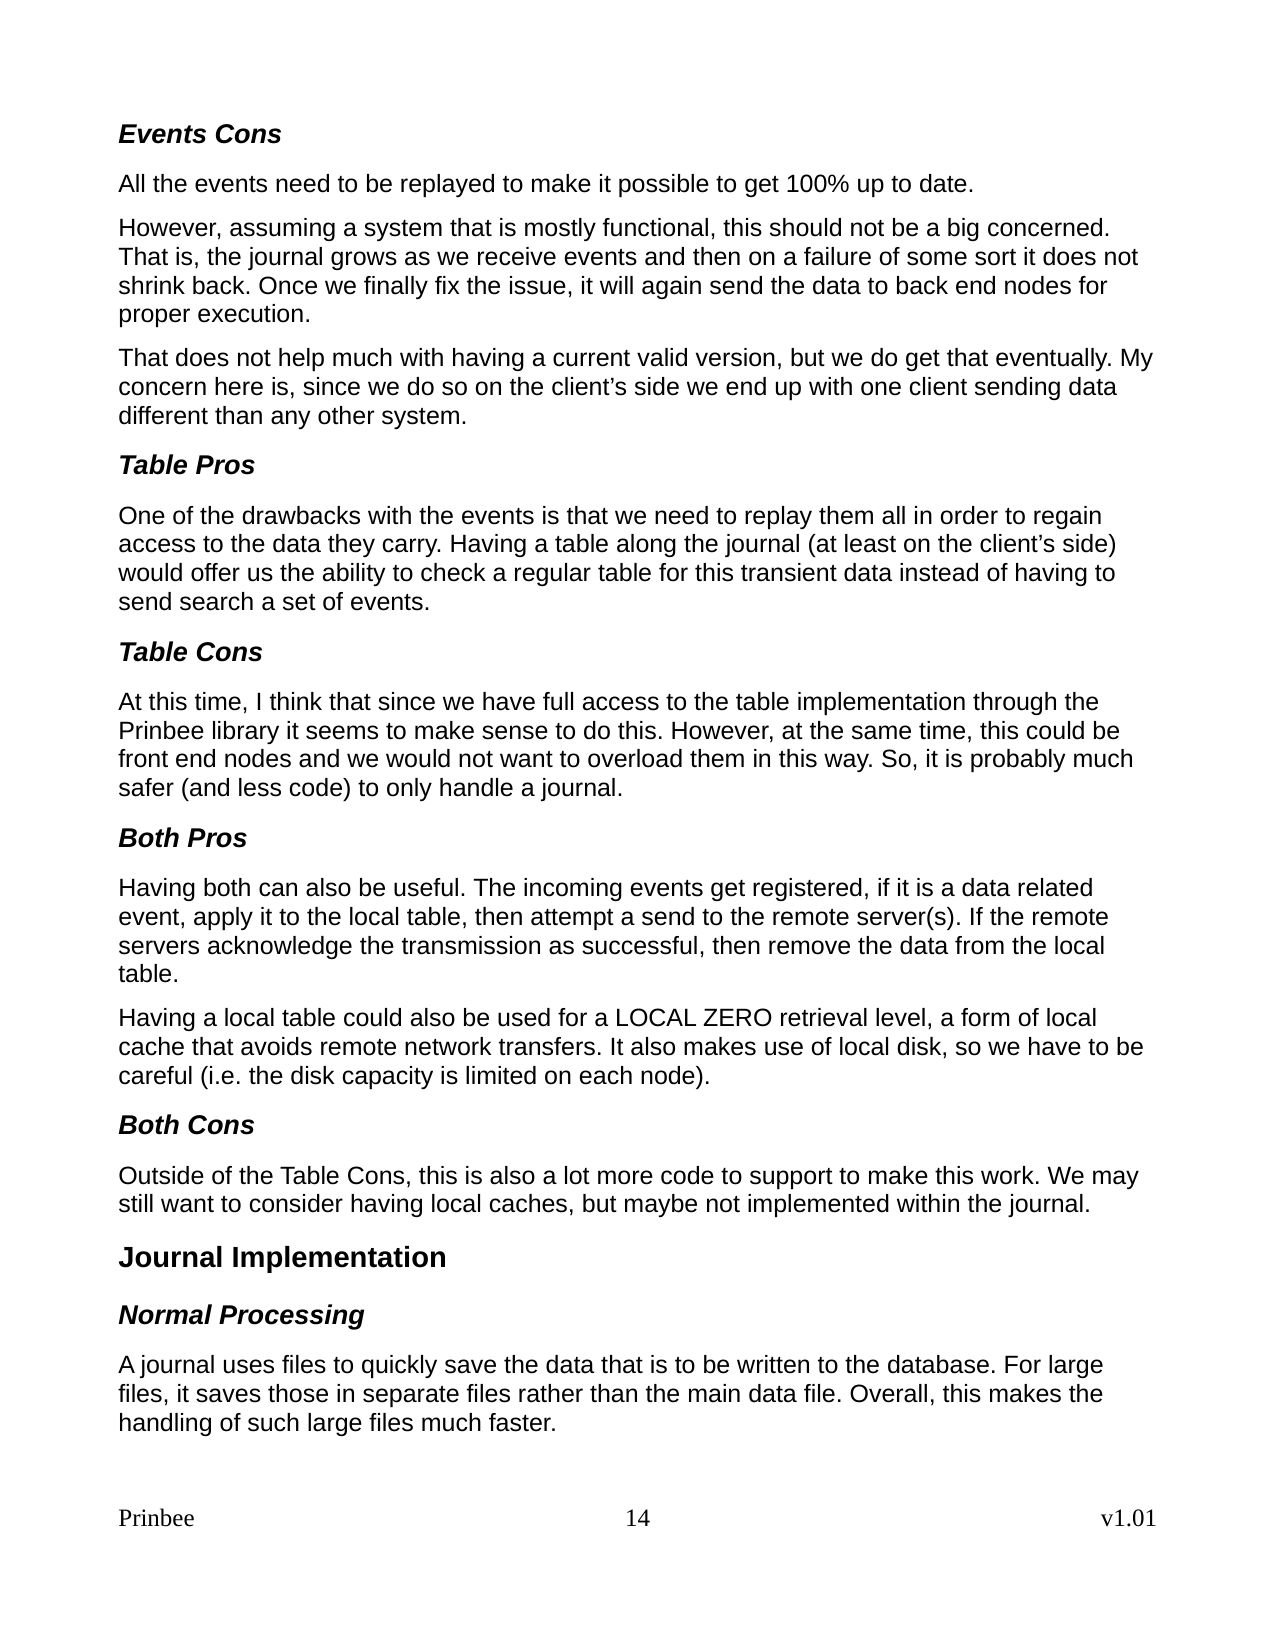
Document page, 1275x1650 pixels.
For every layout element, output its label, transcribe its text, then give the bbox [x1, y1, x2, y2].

text That does not help much with having a current valid version, but we do get that eventually. My concern here is, since we do so on the client’s side we end up with one client sending data different than any other system. [118, 343, 1157, 429]
text However, assuming a system that is mostly functional, this should not be a big concerned. That is, the journal grows as we receive events and then on a failure of some sort it does not shrink back. Once we finally fix the issue, it will again send the data to back end nodes for proper execution. [118, 213, 1157, 328]
subtitle Table Pros [118, 449, 1157, 481]
text Having both can also be useful. The incoming events get registered, if it is a data related event, apply it to the local table, then attempt a send to the remote server(s). If the remote servers acknowledge the transmission as successful, then remove the data from the local table. [118, 873, 1157, 988]
text At this time, I think that since we have full access to the table implementation through the Prinbee library it seems to make sense to do this. However, at the same time, this could be front end nodes and we would not want to overload them in this way. So, it is probably much safer (and less code) to only handle a journal. [118, 687, 1157, 802]
text Having a local table could also be used for a LOCAL ZERO retrieval level, a form of local cache that avoids remote network transfers. It also makes use of local disk, so we have to be careful (i.e. the disk capacity is limited on each node). [118, 1003, 1157, 1089]
text A journal uses files to quickly save the data that is to be written to the database. For large files, it saves those in separate files rather than the main data file. Overall, this makes the handling of such large files much faster. [118, 1350, 1157, 1436]
subtitle Normal Processing [118, 1299, 1157, 1330]
subtitle Events Cons [118, 118, 1157, 149]
text Outside of the Table Cons, this is also a lot more code to support to make this work. We may still want to consider having local caches, but maybe not implemented within the journal. [118, 1161, 1157, 1218]
subtitle Journal Implementation [118, 1240, 1157, 1274]
subtitle Table Cons [118, 636, 1157, 667]
subtitle Both Pros [118, 822, 1157, 853]
text All the events need to be replayed to make it possible to get 100% up to date. [118, 169, 1157, 198]
text One of the drawbacks with the events is that we need to replay them all in order to regain access to the data they carry. Having a table along the journal (at least on the client’s side) would offer us the ability to check a regular table for this transient data instead of having to send search a set of events. [118, 501, 1157, 616]
subtitle Both Cons [118, 1109, 1157, 1141]
